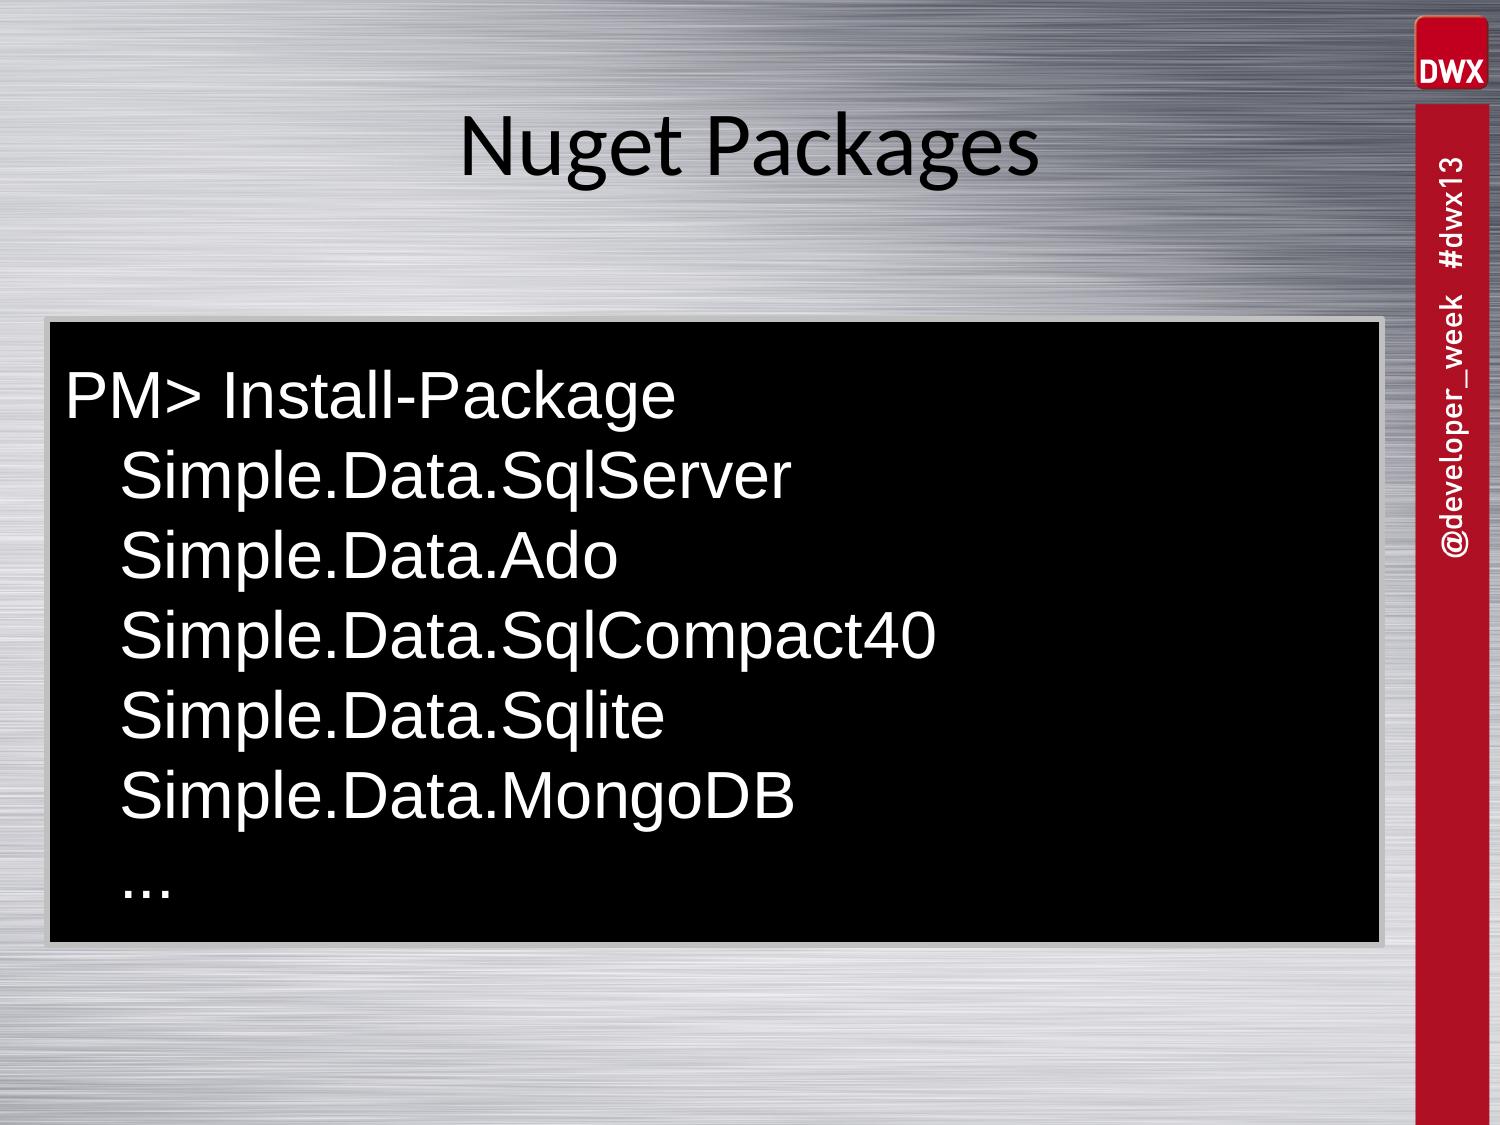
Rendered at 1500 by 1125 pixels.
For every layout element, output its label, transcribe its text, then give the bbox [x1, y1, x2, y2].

picture [0, 0, 1500, 1125]
title Nuget Packages [75, 45, 1426, 233]
text_box PM> Install-Package Simple.Data.SqlServer Simple.Data.Ado Simple.Data.SqlCompact40 Simple.Data.Sqlite Simple.Data.MongoDB ... [47, 318, 1382, 945]
